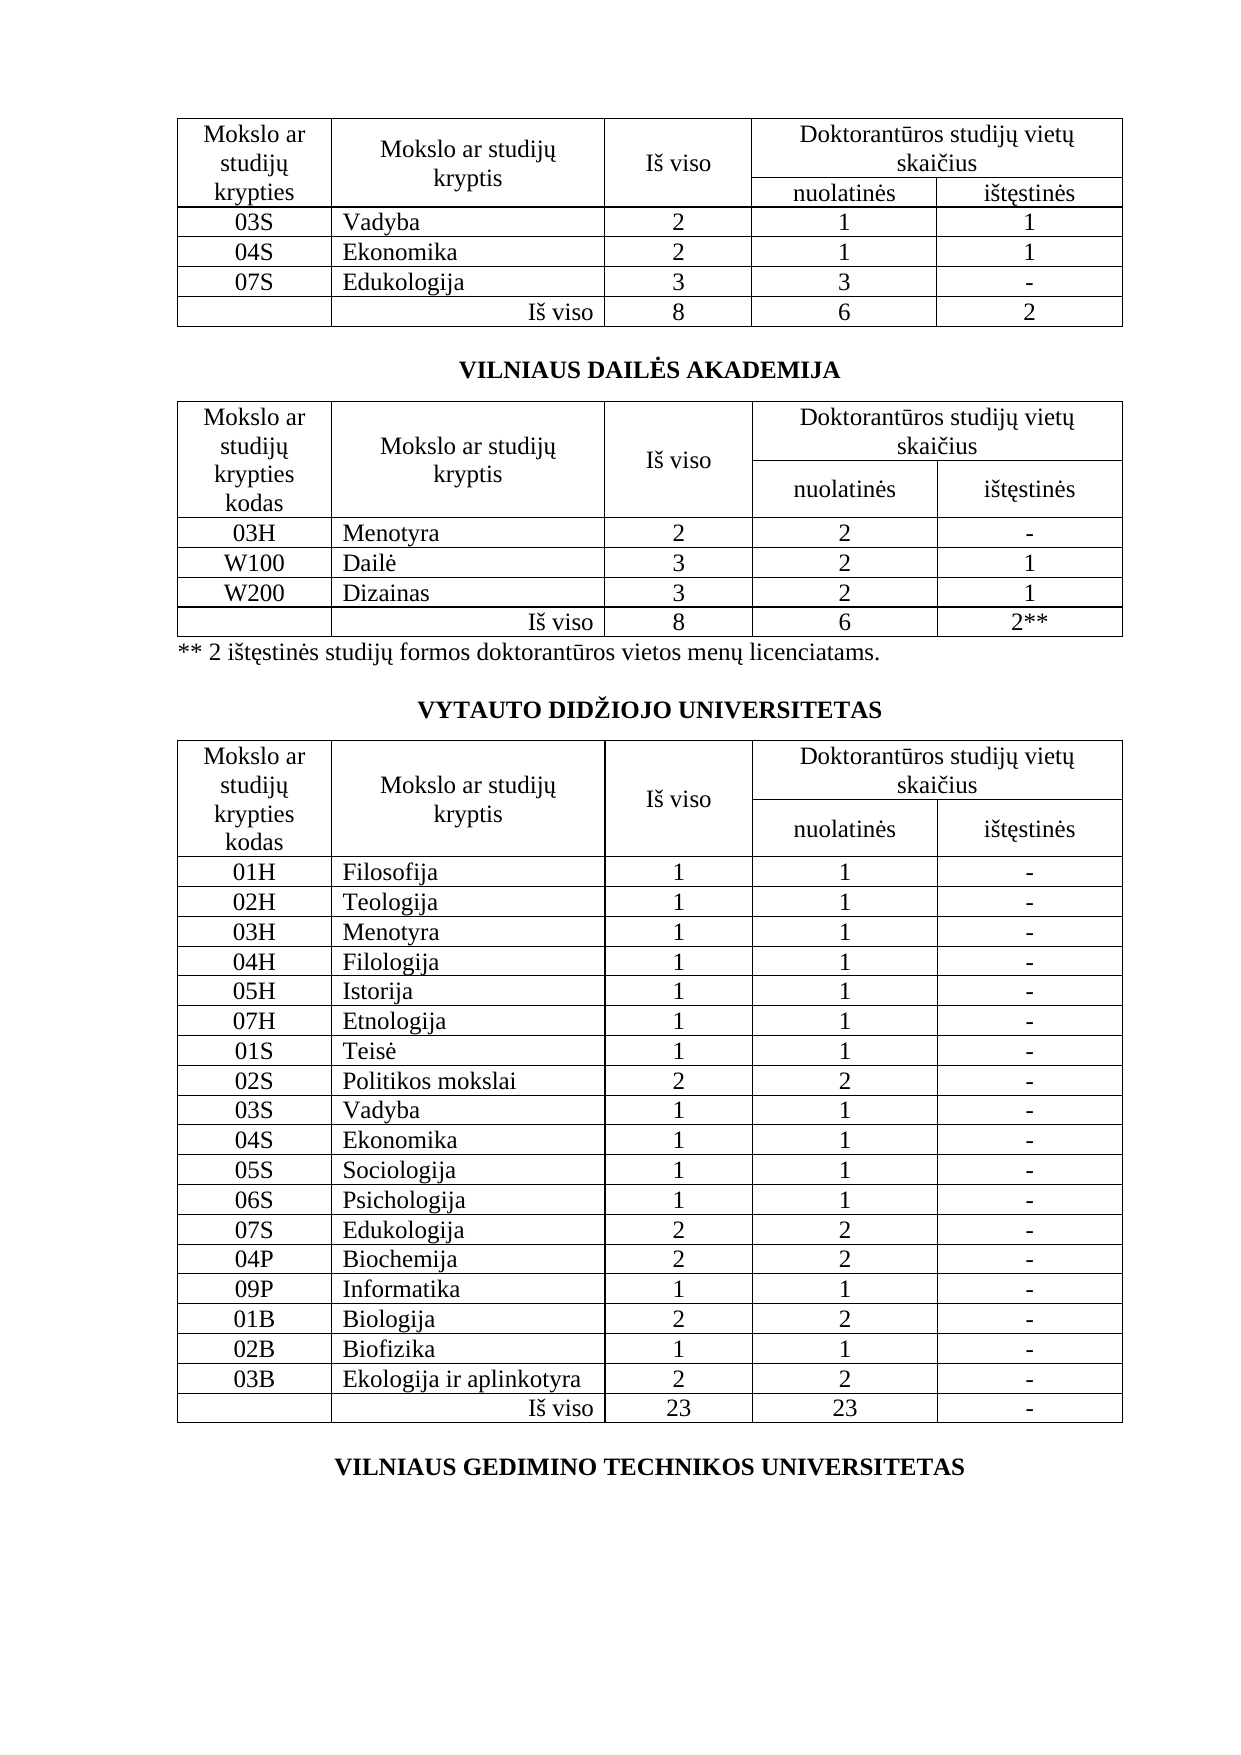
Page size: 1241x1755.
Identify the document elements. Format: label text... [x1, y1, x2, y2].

table_cell nuolatinės [753, 461, 937, 517]
table_header Iš viso [606, 741, 752, 856]
table_cell - [938, 518, 1122, 547]
table_cell 04H [178, 947, 331, 975]
table_cell 3 [605, 578, 752, 606]
table_header Mokslo ar studijų kryptis [332, 741, 604, 856]
table_cell - [938, 887, 1122, 916]
table_cell 03H [178, 518, 331, 547]
table_cell Biofizika [332, 1334, 604, 1363]
table_cell 01B [178, 1304, 331, 1333]
table_cell 6 [753, 608, 937, 636]
table_cell 8 [605, 608, 752, 636]
table_cell 02B [178, 1334, 331, 1363]
table_cell 6 [752, 297, 936, 326]
table_cell 2 [605, 237, 751, 266]
table_cell 23 [606, 1394, 752, 1422]
table_cell 1 [606, 947, 752, 975]
table_cell Etnologija [332, 1006, 604, 1035]
table_cell - [938, 1155, 1122, 1184]
table_cell ištęstinės [938, 800, 1122, 856]
table_cell Menotyra [332, 518, 604, 547]
table_cell Iš viso [332, 297, 604, 326]
table_cell - [938, 917, 1122, 946]
table_cell 09P [178, 1274, 331, 1303]
table_cell 3 [605, 267, 751, 296]
table_cell 2 [753, 1364, 937, 1392]
table_cell 3 [752, 267, 936, 296]
table_cell 2 [753, 1245, 937, 1273]
table_cell Biologija [332, 1304, 604, 1333]
text ** 2 ištęstinės studijų formos doktorantūros vietos menų licenciatams. [177, 637, 1122, 666]
table_cell Filologija [332, 947, 604, 975]
table_cell 1 [606, 1096, 752, 1124]
table_cell Teologija [332, 887, 604, 916]
table_cell Iš viso [332, 1394, 604, 1422]
table_cell 1 [752, 237, 936, 266]
table_cell Dailė [332, 548, 604, 577]
table_cell - [938, 1364, 1122, 1392]
table_cell nuolatinės [752, 178, 936, 206]
table_cell 1 [606, 917, 752, 946]
table_cell 05S [178, 1155, 331, 1184]
table_cell - [938, 1274, 1122, 1303]
table_cell 3 [605, 548, 752, 577]
table_cell Iš viso [332, 608, 604, 636]
table_cell Edukologija [332, 1215, 604, 1243]
table_cell Filosofija [332, 857, 604, 886]
table_cell - [938, 1125, 1122, 1154]
table_cell 04P [178, 1245, 331, 1273]
table_cell W100 [178, 548, 331, 577]
table_cell 1 [753, 976, 937, 1005]
table_cell Psichologija [332, 1185, 604, 1214]
table_cell 02S [178, 1066, 331, 1094]
table_cell 1 [606, 1334, 752, 1363]
table_cell 1 [938, 578, 1122, 606]
table_cell 03S [178, 208, 331, 236]
table_cell Biochemija [332, 1245, 604, 1273]
table_cell 1 [753, 1274, 937, 1303]
table_cell - [938, 947, 1122, 975]
table_cell 1 [937, 208, 1122, 236]
table_cell 1 [606, 1155, 752, 1184]
table_cell Ekologija ir aplinkotyra [332, 1364, 604, 1392]
table_cell - [938, 1394, 1122, 1422]
table_cell - [938, 1006, 1122, 1035]
table_cell 1 [606, 1006, 752, 1035]
table_cell 1 [606, 887, 752, 916]
table_cell 1 [606, 857, 752, 886]
table_cell Vadyba [332, 208, 604, 236]
table_cell 01H [178, 857, 331, 886]
table_cell ištęstinės [938, 461, 1122, 517]
table_cell Ekonomika [332, 237, 604, 266]
table_header Mokslo ar studijų krypties kodas [178, 402, 331, 517]
table_header Mokslo ar studijų kryptis [332, 402, 604, 517]
table_cell 1 [753, 1006, 937, 1035]
table_cell 23 [753, 1394, 937, 1422]
table_cell 2 [753, 1066, 937, 1094]
table_cell - [938, 1215, 1122, 1243]
table_cell 04S [178, 1125, 331, 1154]
table_cell - [938, 1036, 1122, 1065]
table_header Doktorantūros studijų vietų skaičius [753, 741, 1122, 799]
table_cell Istorija [332, 976, 604, 1005]
table_cell 8 [605, 297, 751, 326]
table_cell 2 [753, 518, 937, 547]
table_cell 1 [606, 976, 752, 1005]
table_cell - [938, 1096, 1122, 1124]
table_cell 07S [178, 1215, 331, 1243]
table_cell [178, 297, 331, 326]
table_header Mokslo ar studijų krypties kodas [178, 119, 331, 206]
table_cell - [938, 1066, 1122, 1094]
table_cell - [938, 857, 1122, 886]
table_header Mokslo ar studijų kryptis [332, 119, 604, 206]
table_cell 2 [605, 518, 752, 547]
table_cell Menotyra [332, 917, 604, 946]
table_cell 1 [606, 1185, 752, 1214]
table_cell ištęstinės [937, 178, 1122, 206]
table_cell Sociologija [332, 1155, 604, 1184]
table_cell 1 [753, 917, 937, 946]
table_cell 01S [178, 1036, 331, 1065]
table_cell 1 [753, 887, 937, 916]
table_cell 06S [178, 1185, 331, 1214]
table_cell 1 [753, 947, 937, 975]
table_header Iš viso [605, 402, 752, 517]
table_cell 04S [178, 237, 331, 266]
table_cell 2 [937, 297, 1122, 326]
table_cell 2 [753, 1304, 937, 1333]
table_cell - [938, 976, 1122, 1005]
table_cell Dizainas [332, 578, 604, 606]
table_cell 2 [606, 1066, 752, 1094]
table_cell Ekonomika [332, 1125, 604, 1154]
table_cell 1 [753, 857, 937, 886]
table_cell 1 [753, 1334, 937, 1363]
table_cell - [938, 1245, 1122, 1273]
table_cell Teisė [332, 1036, 604, 1065]
table_cell nuolatinės [753, 800, 937, 856]
table_cell Politikos mokslai [332, 1066, 604, 1094]
table_cell Informatika [332, 1274, 604, 1303]
table_header Doktorantūros studijų vietų skaičius [753, 402, 1122, 459]
table_cell 02H [178, 887, 331, 916]
table_cell 2 [753, 548, 937, 577]
table_cell - [938, 1334, 1122, 1363]
table_cell 1 [753, 1155, 937, 1184]
table_cell 05H [178, 976, 331, 1005]
table_cell 1 [753, 1125, 937, 1154]
table_cell [178, 608, 331, 636]
table_cell 2 [753, 578, 937, 606]
text VYTAUTO DIDŽIOJO UNIVERSITETAS [177, 695, 1122, 723]
table_cell 1 [937, 237, 1122, 266]
table_cell 03B [178, 1364, 331, 1392]
table_cell 2 [606, 1245, 752, 1273]
table_cell 1 [752, 208, 936, 236]
table_cell Edukologija [332, 267, 604, 296]
table_cell 2 [606, 1215, 752, 1243]
table_cell 1 [606, 1274, 752, 1303]
table_cell 07H [178, 1006, 331, 1035]
table_cell 2 [606, 1364, 752, 1392]
text VILNIAUS DAILĖS AKADEMIJA [177, 355, 1122, 384]
table_header Mokslo ar studijų krypties kodas [178, 741, 331, 856]
table_cell 2 [753, 1215, 937, 1243]
table_cell 1 [753, 1036, 937, 1065]
table_cell 03S [178, 1096, 331, 1124]
table_cell 1 [753, 1185, 937, 1214]
table_header Iš viso [605, 119, 751, 206]
table_cell 07S [178, 267, 331, 296]
table_header Doktorantūros studijų vietų skaičius [752, 119, 1122, 177]
table_cell [178, 1394, 331, 1422]
table_cell 2** [938, 608, 1122, 636]
table_cell 1 [938, 548, 1122, 577]
table_cell 03H [178, 917, 331, 946]
table_cell 1 [753, 1096, 937, 1124]
table_cell Vadyba [332, 1096, 604, 1124]
table_cell - [937, 267, 1122, 296]
table_cell - [938, 1185, 1122, 1214]
text VILNIAUS GEDIMINO TECHNIKOS UNIVERSITETAS [177, 1452, 1122, 1481]
table_cell 2 [605, 208, 751, 236]
table_cell 1 [606, 1036, 752, 1065]
table_cell 1 [606, 1125, 752, 1154]
table_cell 2 [606, 1304, 752, 1333]
table_cell W200 [178, 578, 331, 606]
table_cell - [938, 1304, 1122, 1333]
